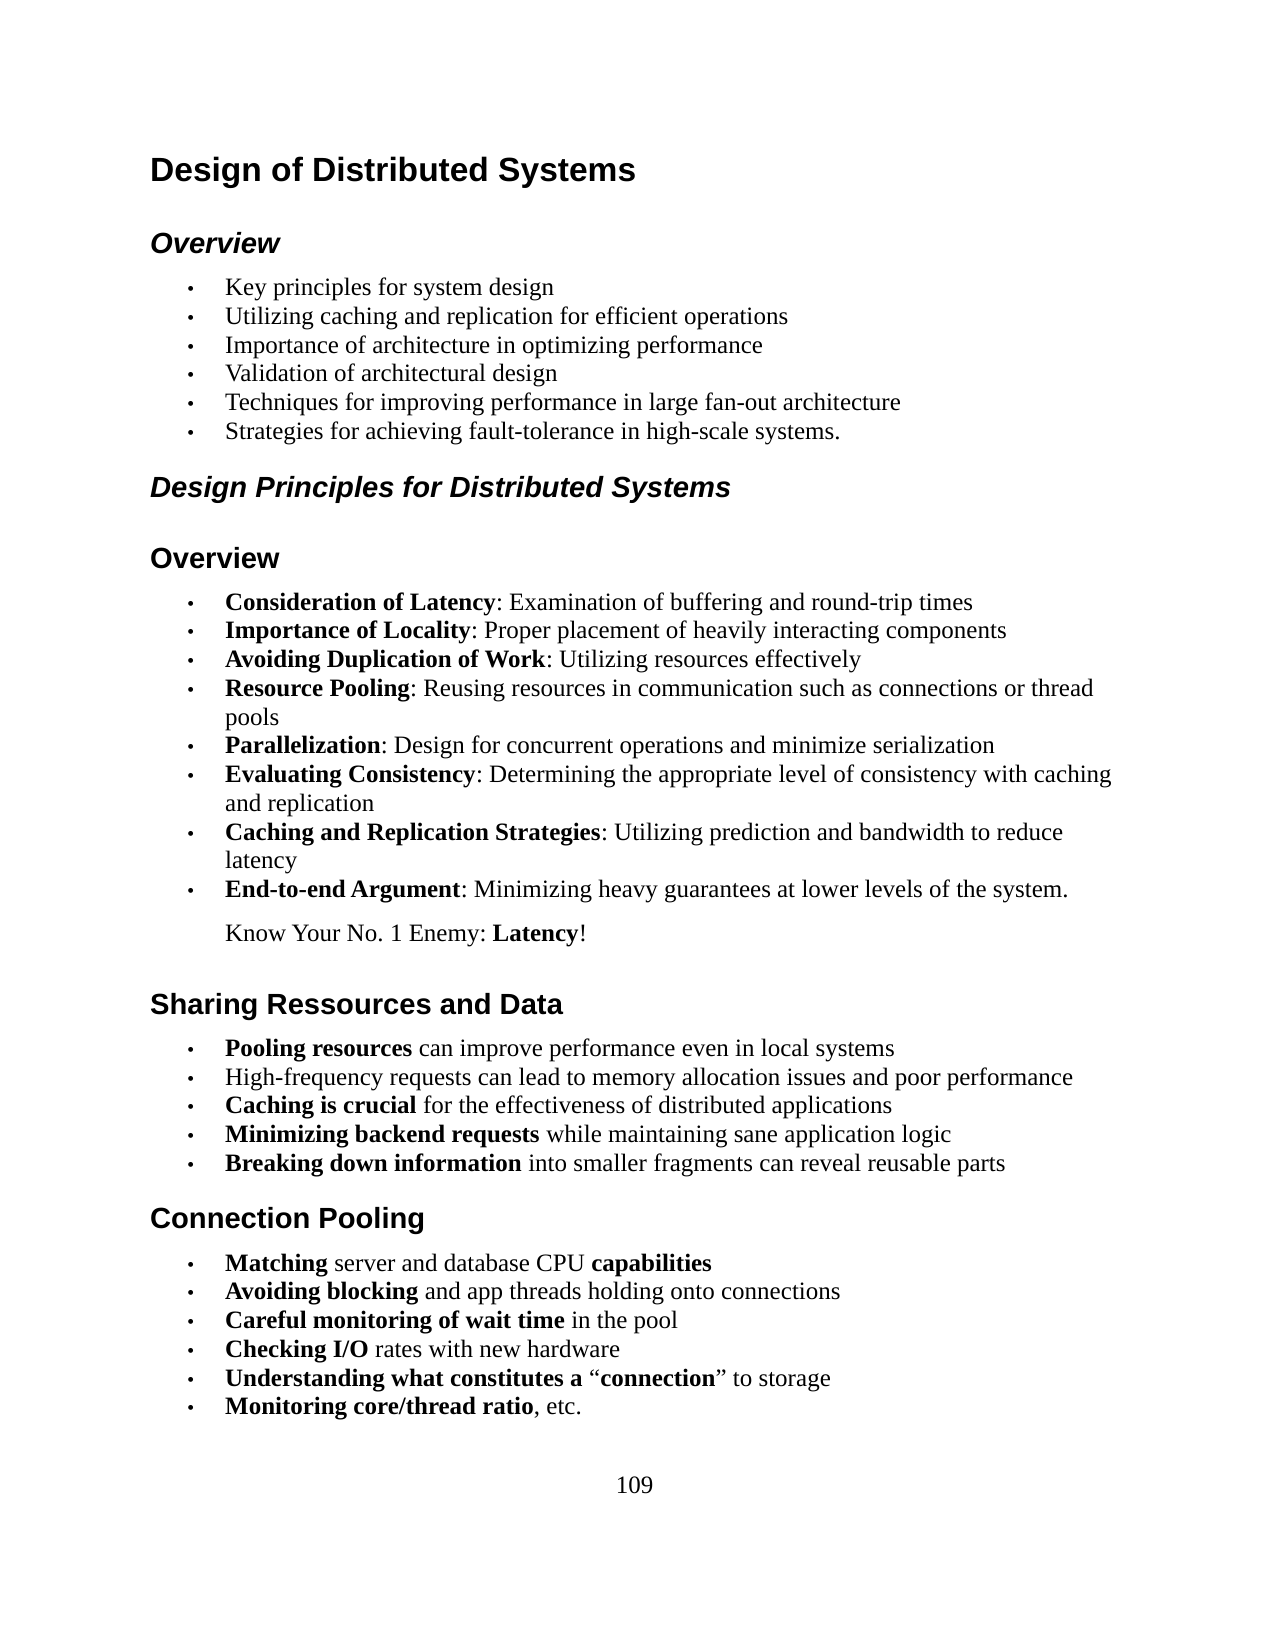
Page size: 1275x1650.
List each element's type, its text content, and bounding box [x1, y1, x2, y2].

list Evaluating Consistency: Determining the appropriate level of consistency with caching and replication [187, 759, 1125, 817]
list Avoiding blocking and app threads holding onto connections [187, 1276, 1125, 1305]
list Pooling resources can improve performance even in local systems [187, 1033, 1125, 1062]
list Avoiding Duplication of Work: Utilizing resources effectively [187, 644, 1125, 673]
list Strategies for achieving fault-tolerance in high-scale systems. [187, 416, 1125, 445]
list Resource Pooling: Reusing resources in communication such as connections or thread pools [187, 673, 1125, 731]
list Minimizing backend requests while maintaining sane application logic [187, 1119, 1125, 1148]
subtitle Overview [150, 226, 1125, 260]
list Parallelization: Design for concurrent operations and minimize serialization [187, 731, 1125, 759]
list Matching server and database CPU capabilities [187, 1248, 1125, 1276]
list Importance of architecture in optimizing performance [187, 330, 1125, 358]
list High-frequency requests can lead to memory allocation issues and poor performance [187, 1062, 1125, 1090]
subtitle Design of Distributed Systems [150, 150, 1125, 189]
text Know Your No. 1 Enemy: Latency! [225, 918, 1125, 947]
list Monitoring core/thread ratio, etc. [187, 1391, 1125, 1420]
list Checking I/O rates with new hardware [187, 1334, 1125, 1363]
subtitle Sharing Ressources and Data [150, 987, 1125, 1020]
list End-to-end Argument: Minimizing heavy guarantees at lower levels of the system. [187, 874, 1125, 903]
list Techniques for improving performance in large fan-out architecture [187, 387, 1125, 416]
list Utilizing caching and replication for efficient operations [187, 301, 1125, 330]
list Caching and Replication Strategies: Utilizing prediction and bandwidth to reduce latency [187, 817, 1125, 874]
subtitle Design Principles for Distributed Systems [150, 470, 1125, 503]
list Caching is crucial for the effectiveness of distributed applications [187, 1090, 1125, 1119]
list Breaking down information into smaller fragments can reveal reusable parts [187, 1148, 1125, 1177]
list Importance of Locality: Proper placement of heavily interacting components [187, 616, 1125, 644]
subtitle Connection Pooling [150, 1202, 1125, 1235]
list Careful monitoring of wait time in the pool [187, 1305, 1125, 1334]
list Validation of architectural design [187, 358, 1125, 387]
list Consideration of Latency: Examination of buffering and round-trip times [187, 587, 1125, 616]
subtitle Overview [150, 541, 1125, 574]
list Understanding what constitutes a “connection” to storage [187, 1363, 1125, 1391]
list Key principles for system design [187, 272, 1125, 301]
